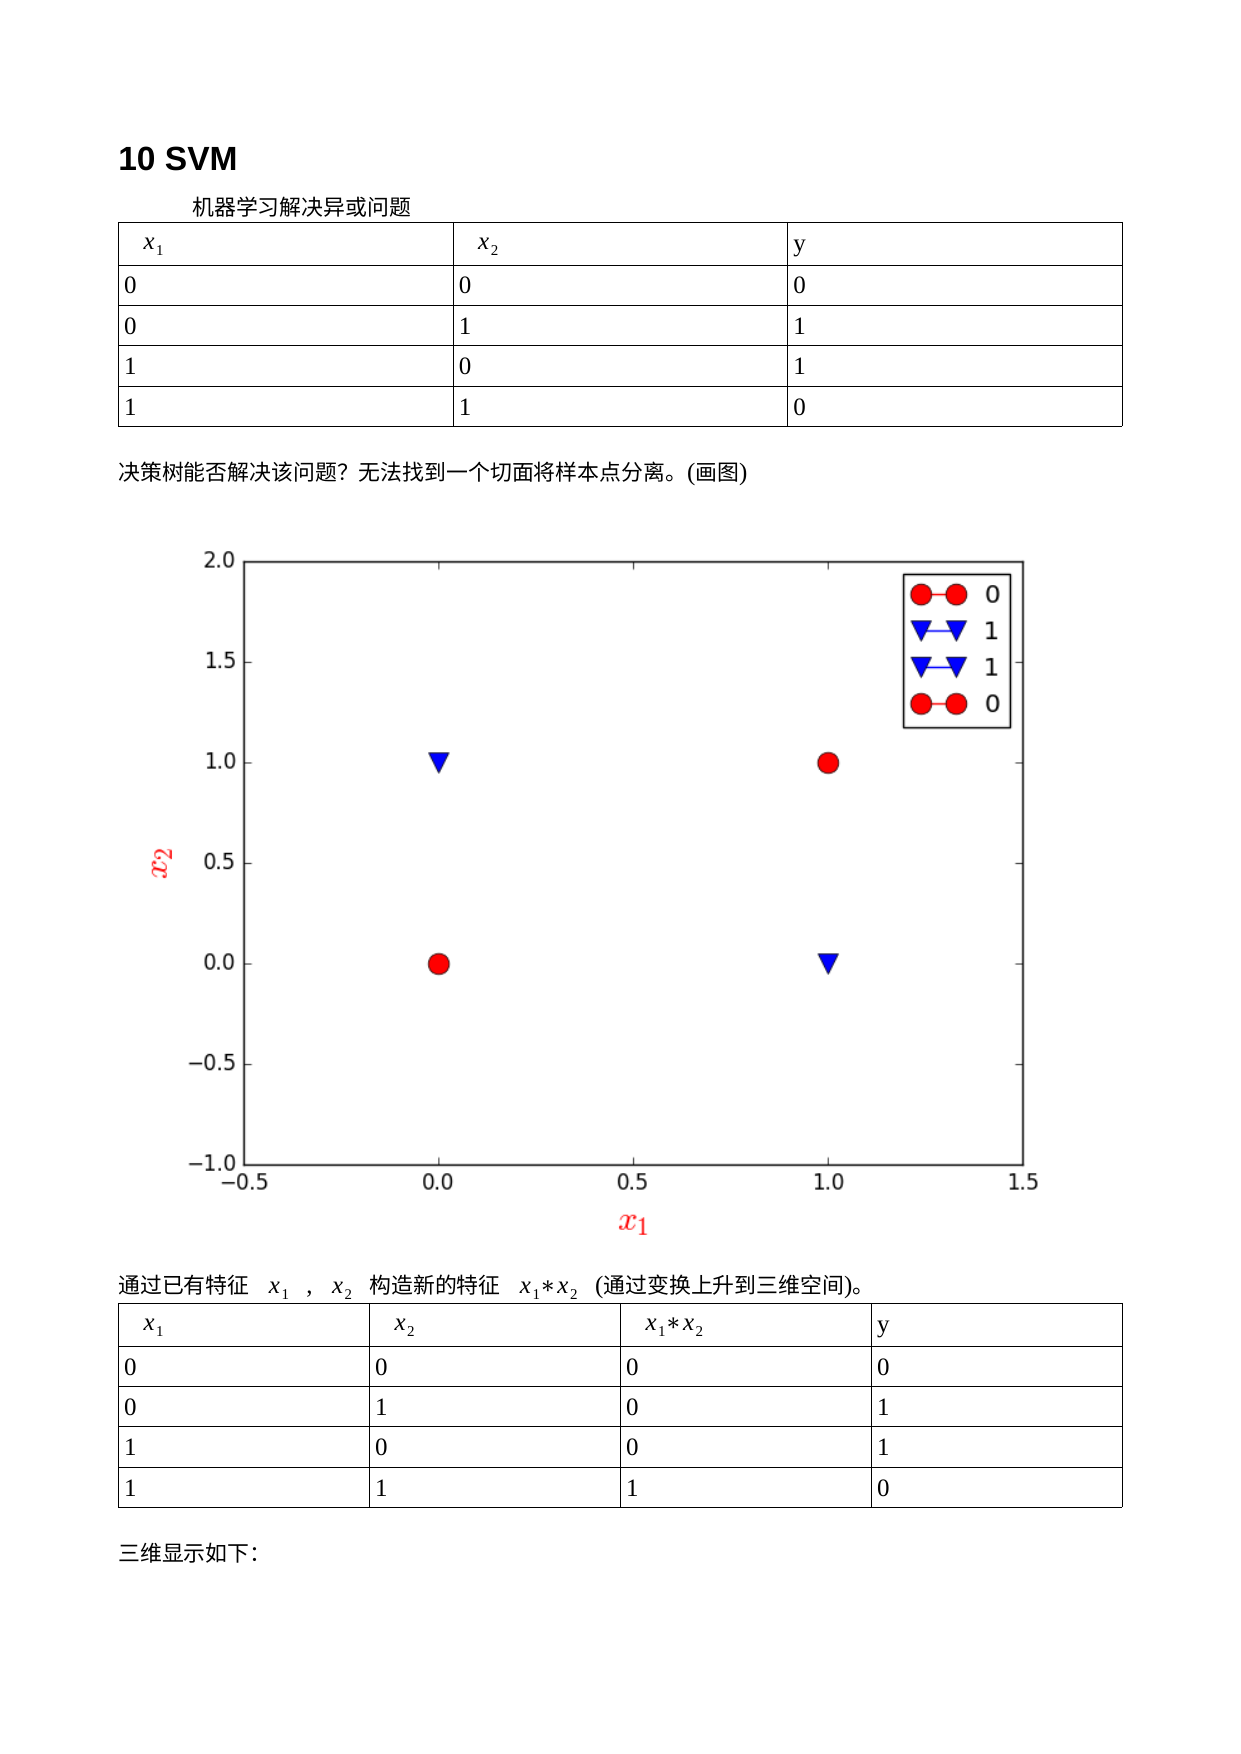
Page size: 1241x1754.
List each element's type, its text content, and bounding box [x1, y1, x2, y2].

table_cell 0 [119, 306, 453, 345]
table_cell 0 [621, 1427, 871, 1467]
table_cell 0 [454, 346, 787, 386]
table_cell 0 [788, 387, 1122, 426]
text 机器学习解决异或问题 [118, 190, 1122, 222]
table_cell 0 [119, 1387, 369, 1426]
table_cell 1 [454, 306, 787, 345]
text 决策树能否解决该问题？无法找到一个切面将样本点分离。(画图) [118, 455, 1122, 486]
table_cell 0 [872, 1347, 1122, 1386]
table_cell 1 [872, 1387, 1122, 1426]
table_cell 0 [119, 266, 453, 305]
table_cell 1 [621, 1468, 871, 1507]
table_cell 1 [119, 346, 453, 386]
text 三维显示如下： [118, 1536, 1122, 1568]
table_cell 0 [621, 1387, 871, 1426]
table_header [621, 1304, 871, 1346]
subtitle 10 SVM [118, 139, 1122, 178]
table_cell 1 [119, 1427, 369, 1467]
table_header [454, 223, 787, 265]
table_header [119, 1304, 369, 1346]
table_cell 0 [872, 1468, 1122, 1507]
table_cell 0 [119, 1347, 369, 1386]
table_cell 1 [370, 1387, 620, 1426]
table_header y [872, 1304, 1122, 1346]
picture [118, 486, 1123, 1240]
table_cell 1 [119, 387, 453, 426]
table_cell 1 [370, 1468, 620, 1507]
table_cell 0 [370, 1427, 620, 1467]
table_cell 0 [370, 1347, 620, 1386]
table_cell 1 [872, 1427, 1122, 1467]
table_cell 1 [788, 306, 1122, 345]
text 通过已有特征,构造新的特征(通过变换上升到三维空间)。 [118, 1268, 1122, 1303]
table_cell 0 [788, 266, 1122, 305]
table_cell 0 [454, 266, 787, 305]
table_cell 1 [119, 1468, 369, 1507]
table_cell 1 [788, 346, 1122, 386]
table_cell 1 [454, 387, 787, 426]
table_header y [788, 223, 1122, 265]
table_cell 0 [621, 1347, 871, 1386]
table_header [119, 223, 453, 265]
table_header [370, 1304, 620, 1346]
